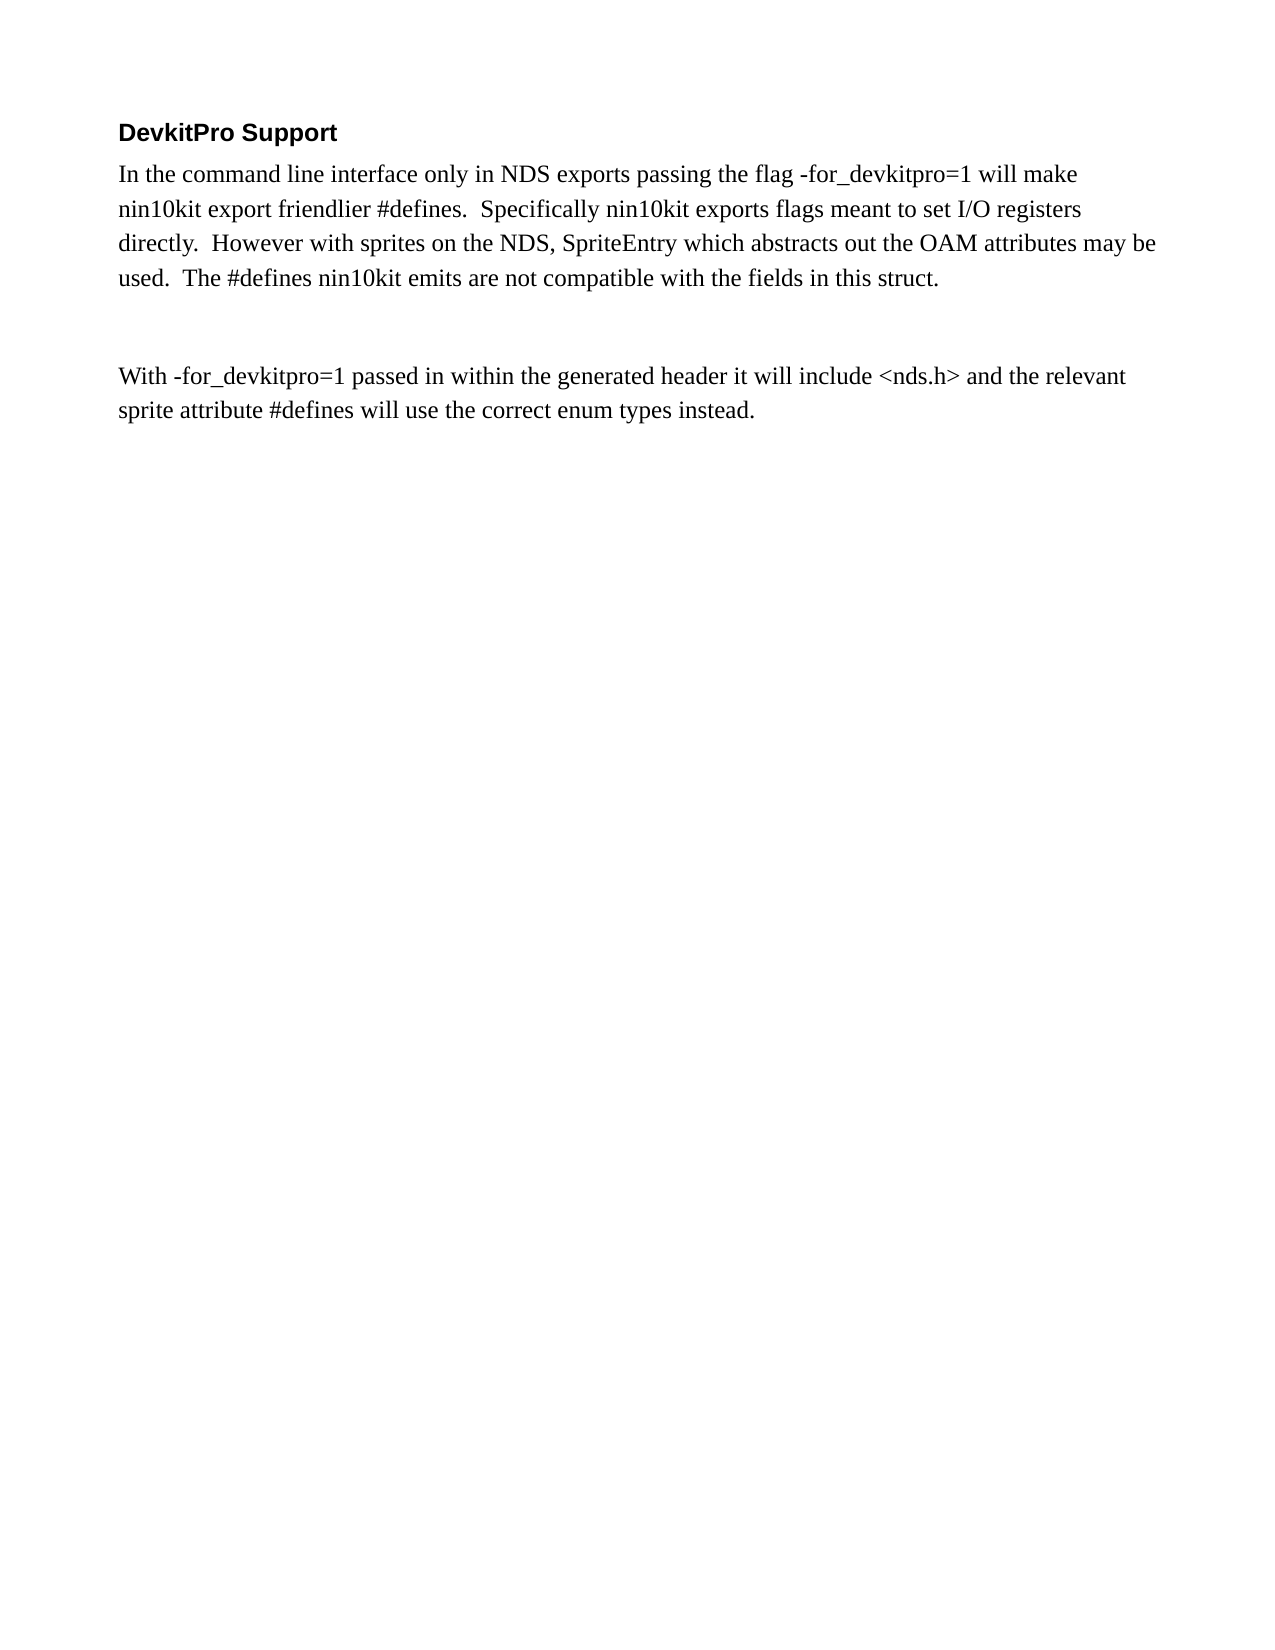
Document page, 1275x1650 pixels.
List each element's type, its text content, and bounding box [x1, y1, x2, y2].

subtitle DevkitPro Support [118, 118, 1157, 147]
text In the command line interface only in NDS exports passing the flag -for_devkitpro=1 will make nin10kit export friendlier #defines. Specifically nin10kit exports flags meant to set I/O registers directly. However with sprites on the NDS, SpriteEntry which abstracts out the OAM attributes may be used. The #defines nin10kit emits are not compatible with the fields in this struct. [118, 159, 1157, 292]
text With -for_devkitpro=1 passed in within the generated header it will include <nds.h> and the relevant sprite attribute #defines will use the correct enum types instead. [118, 361, 1157, 424]
